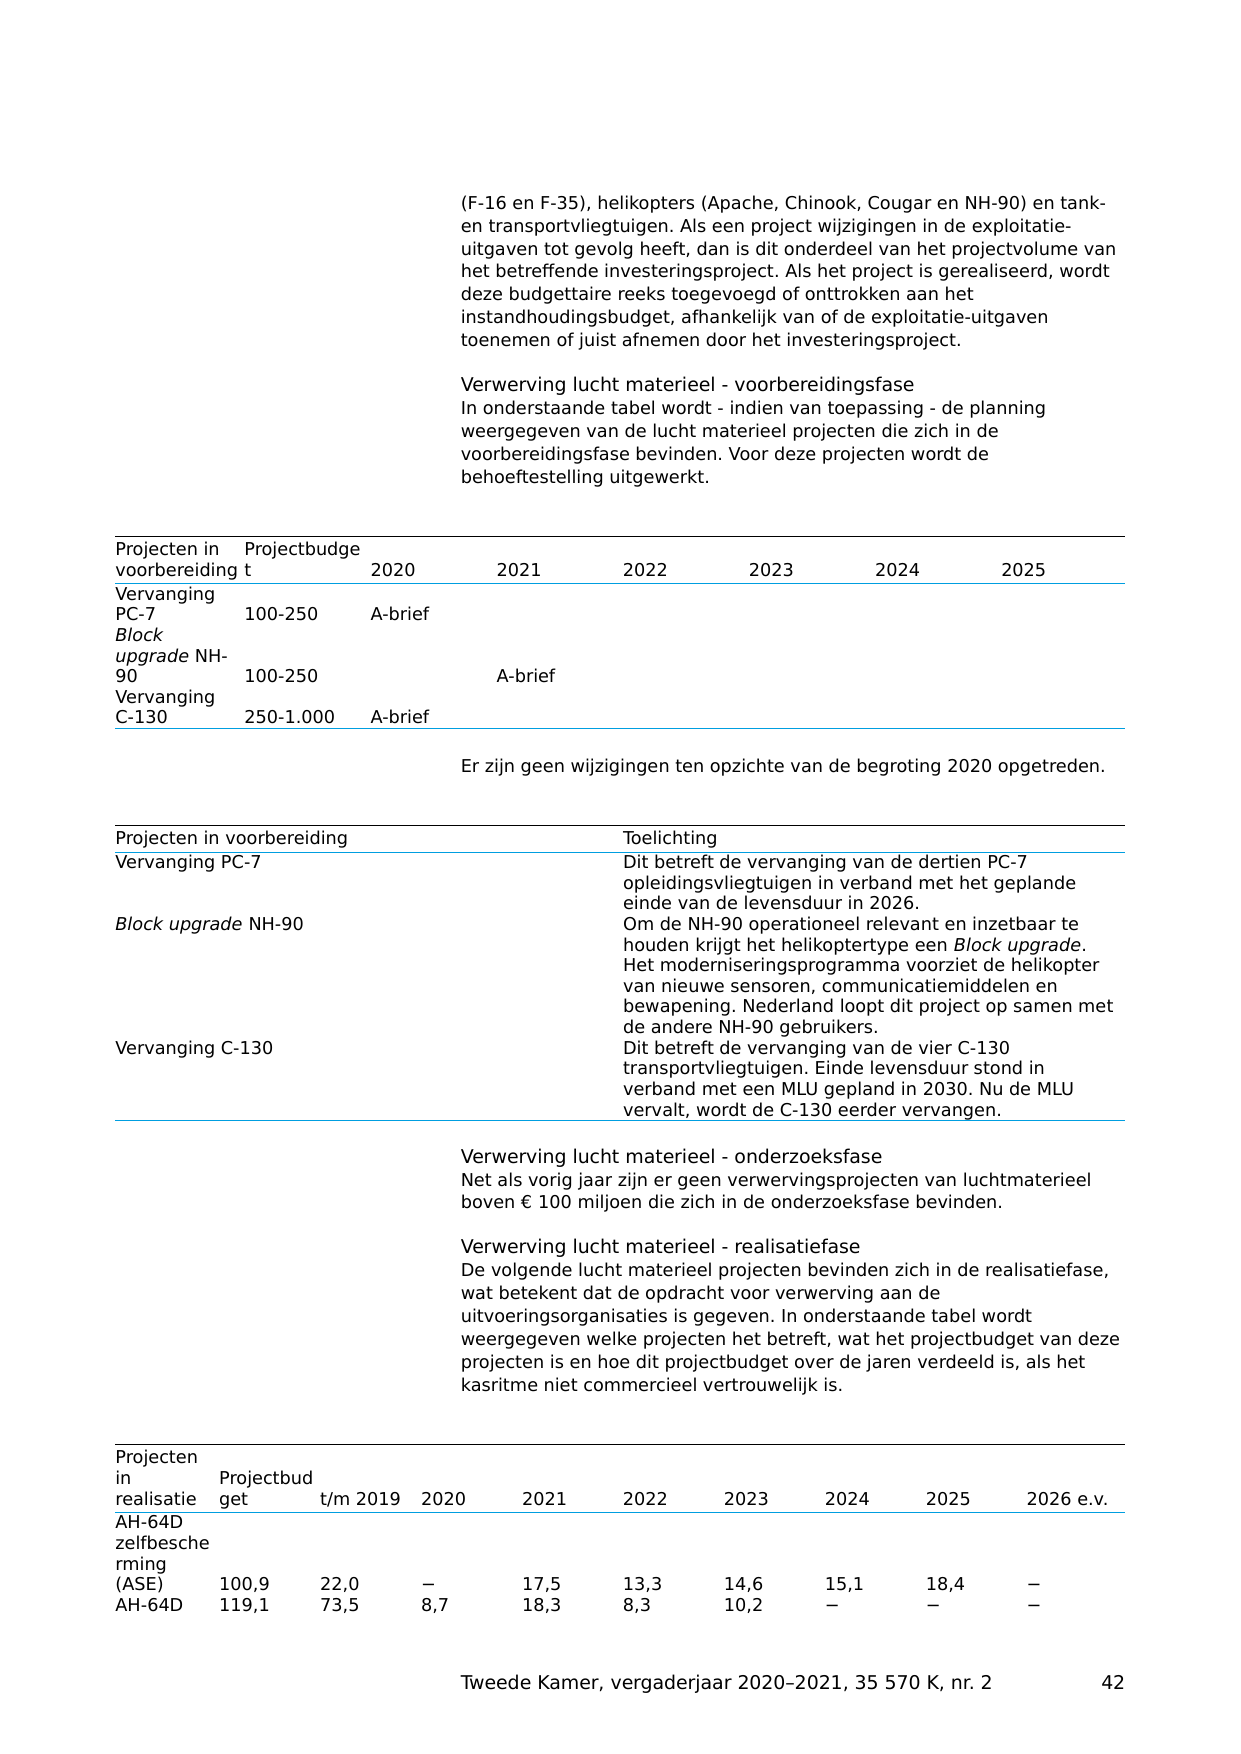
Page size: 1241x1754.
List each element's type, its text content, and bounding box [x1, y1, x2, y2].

table_cell 18,4 [923, 1513, 1023, 1595]
table_cell Vervanging C-130 [115, 1038, 620, 1120]
table_cell [746, 687, 872, 728]
table_cell 17,5 [519, 1513, 620, 1595]
table_cell AH-64D [115, 1595, 216, 1616]
table_cell − [418, 1513, 519, 1595]
table_cell 100-250 [241, 625, 367, 687]
table_cell [872, 687, 998, 728]
table_cell [620, 687, 746, 728]
table_header Toelichting projecten in voorbereidingsfase [115, 800, 1125, 824]
table_cell [872, 584, 998, 625]
table_cell 73,5 [317, 1595, 418, 1616]
table_cell − [822, 1595, 923, 1616]
table_cell − [1024, 1513, 1125, 1595]
table_cell 100-250 [241, 584, 367, 625]
title Verwerving lucht materieel - realisatiefase [461, 1236, 1125, 1258]
table_cell 2024 [872, 537, 998, 583]
table_cell 15,1 [822, 1513, 923, 1595]
table_cell Dit betreft de vervanging van de dertien PC-7 opleidingsvliegtuigen in verband met het geplande einde van de levensduur in 2026. [620, 853, 1125, 914]
table_cell [620, 625, 746, 687]
text Er zijn geen wijzigingen ten opzichte van de begroting 2020 opgetreden. [461, 754, 1125, 777]
table_cell 2022 [620, 1445, 721, 1512]
table_cell 2024 [822, 1445, 923, 1512]
table_header Projecten in realisatiefase (in miljoenen euro) [115, 1419, 1125, 1444]
table_cell − [923, 1595, 1023, 1616]
table_cell 22,0 [317, 1513, 418, 1595]
table_cell AH-64D zelfbescherming (ASE) [115, 1513, 216, 1595]
table_cell A-brief [494, 625, 620, 687]
table_cell Om de NH-90 operationeel relevant en inzetbaar te houden krijgt het helikoptertype een Block upgrade. Het moderniseringsprogramma voorziet de helikopter van nieuwe sensoren, communicatiemiddelen en bewapening. Nederland loopt dit project op samen met de andere NH-90 gebruikers. [620, 914, 1125, 1038]
table_cell [746, 584, 872, 625]
table_cell [998, 625, 1125, 687]
table_cell 10,2 [721, 1595, 822, 1616]
table_cell Projecten in realisatie [115, 1445, 216, 1512]
table_cell 2020 [418, 1445, 519, 1512]
table_cell Projecten in voorbereiding [115, 826, 620, 851]
table_cell Projectbudget [241, 537, 367, 583]
table_cell 2020 [368, 537, 493, 583]
table_cell [746, 625, 872, 687]
table_cell [494, 687, 620, 728]
table_cell 18,3 [519, 1595, 620, 1616]
table_cell Block upgrade NH-90 [115, 914, 620, 1038]
table_cell 8,3 [620, 1595, 721, 1616]
table_cell 2025 [998, 537, 1125, 583]
title Verwerving lucht materieel - onderzoeksfase [461, 1146, 1125, 1168]
text In onderstaande tabel wordt - indien van toepassing - de planning weergegeven van de lucht materieel projecten die zich in de voorbereidingsfase bevinden. Voor deze projecten wordt de behoeftestelling uitgewerkt. [461, 396, 1125, 488]
table_cell 100,9 [216, 1513, 317, 1595]
table_cell Toelichting [620, 826, 1125, 851]
table_cell 2025 [923, 1445, 1023, 1512]
table_cell Block upgrade NH-90 [115, 625, 241, 687]
table_cell Vervanging C-130 [115, 687, 241, 728]
table_cell [620, 584, 746, 625]
table_cell Projectbudget [216, 1445, 317, 1512]
table_cell 2026 e.v. [1024, 1445, 1125, 1512]
text (F-16 en F-35), helikopters (Apache, Chinook, Cougar en NH-90) en tank- en transportvliegtuigen. Als een project wijzigingen in de exploitatie-uitgaven tot gevolg heeft, dan is dit onderdeel van het projectvolume van het betreffende investeringsproject. Als het project is gerealiseerd, wordt deze budgettaire reeks toegevoegd of onttrokken aan het instandhoudingsbudget, afhankelijk van of de exploitatie-uitgaven toenemen of juist afnemen door het investeringsproject. [461, 191, 1125, 351]
table_cell Vervanging PC-7 [115, 853, 620, 914]
table_cell [368, 625, 493, 687]
table_cell [998, 687, 1125, 728]
table_cell 2023 [721, 1445, 822, 1512]
table_cell 8,7 [418, 1595, 519, 1616]
table_cell [494, 584, 620, 625]
table_cell t/m 2019 [317, 1445, 418, 1512]
table_cell 119,1 [216, 1595, 317, 1616]
table_header Projecten in voorbereidingsfase (in miljoenen euro) [115, 511, 1125, 536]
table_cell Vervanging PC-7 [115, 584, 241, 625]
table_cell 2021 [519, 1445, 620, 1512]
table_cell 250-1.000 [241, 687, 367, 728]
table_cell [998, 584, 1125, 625]
table_cell 2022 [620, 537, 746, 583]
table_cell 2021 [494, 537, 620, 583]
table_cell [872, 625, 998, 687]
table_cell 14,6 [721, 1513, 822, 1595]
text Net als vorig jaar zijn er geen verwervingsprojecten van luchtmaterieel boven € 100 miljoen die zich in de onderzoeksfase bevinden. [461, 1168, 1125, 1213]
text De volgende lucht materieel projecten bevinden zich in de realisatiefase, wat betekent dat de opdracht voor verwerving aan de uitvoeringsorganisaties is gegeven. In onderstaande tabel wordt weergegeven welke projecten het betreft, wat het projectbudget van deze projecten is en hoe dit projectbudget over de jaren verdeeld is, als het kasritme niet commercieel vertrouwelijk is. [461, 1258, 1125, 1396]
table_cell 13,3 [620, 1513, 721, 1595]
table_cell A-brief [368, 687, 493, 728]
table_cell Dit betreft de vervanging van de vier C-130 transportvliegtuigen. Einde levensduur stond in verband met een MLU gepland in 2030. Nu de MLU vervalt, wordt de C-130 eerder vervangen. [620, 1038, 1125, 1120]
table_cell Projecten in voorbereiding [115, 537, 241, 583]
table_cell A-brief [368, 584, 493, 625]
title Verwerving lucht materieel - voorbereidingsfase [461, 374, 1125, 396]
table_cell 2023 [746, 537, 872, 583]
table_cell − [1024, 1595, 1125, 1616]
